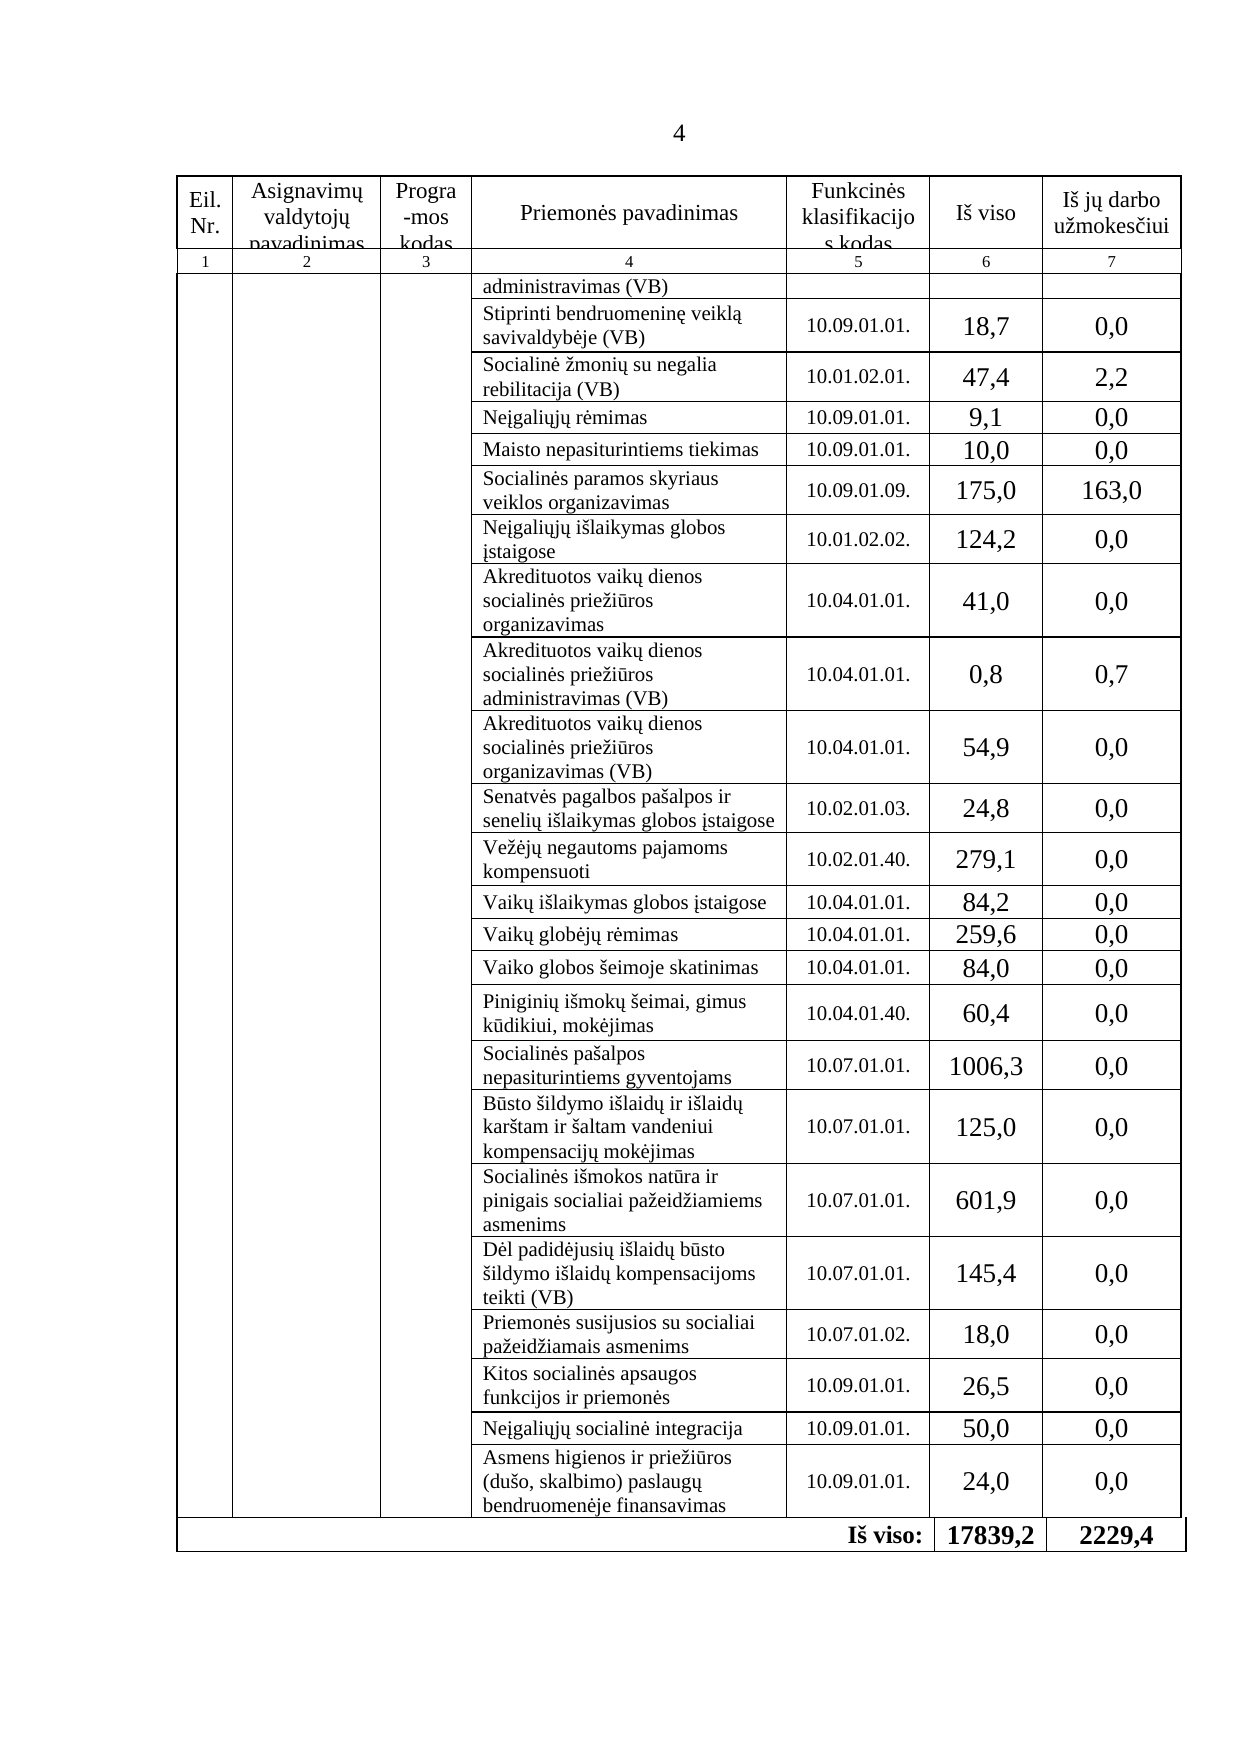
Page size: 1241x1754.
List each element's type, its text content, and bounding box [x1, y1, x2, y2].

table_cell [1209, 1040, 1214, 1089]
table_cell 60,4 [930, 985, 1042, 1040]
table_cell [381, 274, 471, 1517]
table_cell 10.07.01.01. [787, 1041, 929, 1089]
table_cell Akredituotos vaikų dienos socialinės priežiūros organizavimas (VB) [472, 711, 786, 783]
table_cell [1209, 984, 1214, 1040]
table_cell 0,0 [1043, 299, 1180, 351]
table_header Eil. Nr. [178, 177, 232, 248]
table_cell [1182, 273, 1209, 298]
table_cell Socialinės paramos skyriaus veiklos organizavimas [472, 466, 786, 514]
table_cell Vaikų globėjų rėmimas [472, 919, 786, 949]
table_cell 0,0 [1043, 985, 1180, 1040]
table_cell Stiprinti bendruomeninę veiklą savivaldybėje (VB) [472, 299, 786, 351]
table_cell Vaikų išlaikymas globos įstaigose [472, 886, 786, 917]
table_cell 10.09.01.01. [787, 1359, 929, 1411]
table_cell 124,2 [930, 515, 1042, 563]
table_cell 10.02.01.03. [787, 784, 929, 832]
table_cell 10.02.01.40. [787, 833, 929, 885]
table_cell 10.07.01.01. [787, 1164, 929, 1236]
table_cell [1182, 351, 1209, 401]
table_cell Neįgaliųjų išlaikymas globos įstaigose [472, 515, 786, 563]
table_cell 41,0 [930, 564, 1042, 636]
table_cell 17839,2 [935, 1518, 1046, 1551]
table_cell 0,0 [1043, 951, 1180, 984]
table_cell 10.07.01.01. [787, 1090, 929, 1163]
table_cell [1209, 1358, 1214, 1411]
table_cell 0,0 [1043, 1359, 1180, 1411]
table_cell [1209, 710, 1214, 783]
table_cell [1209, 1411, 1214, 1443]
table_cell 2229,4 [1047, 1517, 1185, 1551]
table_cell [1182, 1309, 1209, 1358]
table_cell [1209, 433, 1214, 465]
table_cell 5 [787, 249, 929, 273]
table_cell [1182, 401, 1209, 433]
table_cell 2 [233, 249, 380, 273]
table_cell [1182, 783, 1209, 832]
table_cell [1182, 248, 1209, 273]
table_header Iš viso [930, 177, 1042, 248]
table_cell 24,0 [930, 1445, 1042, 1517]
table_cell 0,0 [1043, 1310, 1180, 1358]
table_cell [1209, 298, 1214, 351]
table_cell 47,4 [930, 353, 1042, 401]
table_cell 10.04.01.01. [787, 564, 929, 636]
table_cell [1182, 984, 1209, 1040]
table_cell 0,0 [1043, 1041, 1180, 1089]
table_cell Vaiko globos šeimoje skatinimas [472, 951, 786, 984]
table_header Funkcinės klasifikacijos kodas [787, 177, 929, 248]
table_cell 0,0 [1043, 833, 1180, 885]
table_cell [1182, 220, 1209, 248]
table_cell 10.09.01.01. [787, 434, 929, 465]
table_cell 175,0 [930, 466, 1042, 514]
table_cell 0,0 [1043, 1237, 1180, 1309]
table_cell Maisto nepasiturintiems tiekimas [472, 434, 786, 465]
table_cell 10.07.01.01. [787, 1237, 929, 1309]
table_cell 84,2 [930, 886, 1042, 917]
table_cell 10.04.01.01. [787, 919, 929, 949]
table_cell [1209, 918, 1214, 949]
table_cell 18,7 [930, 299, 1042, 351]
table_cell administravimas (VB) [472, 274, 786, 298]
table_cell 259,6 [930, 919, 1042, 949]
table_cell [1182, 832, 1209, 885]
table_cell 10.01.02.01. [787, 353, 929, 401]
table_cell [1182, 514, 1209, 563]
table_cell 0,0 [1043, 1413, 1180, 1443]
table_header [1209, 175, 1214, 219]
table_cell [1182, 465, 1209, 514]
table_cell 18,0 [930, 1310, 1042, 1358]
table_cell [1209, 1163, 1214, 1236]
table_cell 7 [1043, 249, 1181, 273]
table_cell 10.09.01.01. [787, 299, 929, 351]
table_cell Neįgaliųjų socialinė integracija [472, 1413, 786, 1443]
table_cell 0,0 [1043, 1445, 1180, 1517]
table_cell [787, 274, 929, 298]
table_cell Neįgaliųjų rėmimas [472, 402, 786, 433]
table_cell 1 [178, 249, 232, 273]
table_cell [1182, 563, 1209, 636]
table_cell Akredituotos vaikų dienos socialinės priežiūros administravimas (VB) [472, 638, 786, 710]
table_cell 163,0 [1043, 466, 1180, 514]
table_cell Socialinės pašalpos nepasiturintiems gyventojams [472, 1041, 786, 1089]
table_cell [1209, 220, 1214, 248]
table_cell Socialinė žmonių su negalia rebilitacija (VB) [472, 353, 786, 401]
table_cell [1187, 1517, 1214, 1551]
table_cell [1209, 465, 1214, 514]
table_cell [1209, 885, 1214, 917]
table_cell Vežėjų negautoms pajamoms kompensuoti [472, 833, 786, 885]
table_cell 10.04.01.01. [787, 711, 929, 783]
table_cell Priemonės susijusios su socialiai pažeidžiamais asmenims [472, 1310, 786, 1358]
table_cell [1209, 248, 1214, 273]
table_cell Iš viso: [178, 1518, 934, 1551]
table_cell [1209, 1444, 1214, 1517]
table_cell 0,0 [1043, 402, 1180, 433]
table_cell [1209, 950, 1214, 984]
table_cell 0,0 [1043, 1164, 1180, 1236]
table_cell 10.09.01.01. [787, 1413, 929, 1443]
table_cell 0,0 [1043, 434, 1180, 465]
table_cell [1182, 1444, 1209, 1517]
table_cell [1209, 1089, 1214, 1163]
table_cell 0,8 [930, 638, 1042, 710]
table_cell 2,2 [1043, 353, 1180, 401]
table_cell 10.04.01.40. [787, 985, 929, 1040]
table_cell [1182, 1089, 1209, 1163]
table_cell 4 [472, 249, 786, 273]
table_cell [1043, 274, 1180, 298]
table_cell [1182, 433, 1209, 465]
table_cell [930, 274, 1042, 298]
table_cell Socialinės išmokos natūra ir pinigais socialiai pažeidžiamiems asmenims [472, 1164, 786, 1236]
table_cell 0,0 [1043, 784, 1180, 832]
table_cell [1209, 273, 1214, 298]
table_cell 10.09.01.09. [787, 466, 929, 514]
table_header Iš jų darbo užmokesčiui [1043, 177, 1180, 248]
table_cell Kitos socialinės apsaugos funkcijos ir priemonės [472, 1359, 786, 1411]
table_cell [1182, 1411, 1209, 1443]
table_cell 10.09.01.01. [787, 1445, 929, 1517]
table_cell 0,0 [1043, 711, 1180, 783]
table_cell 125,0 [930, 1090, 1042, 1163]
table_cell [1209, 832, 1214, 885]
table_cell 50,0 [930, 1413, 1042, 1443]
table_cell 10.01.02.02. [787, 515, 929, 563]
table_cell 54,9 [930, 711, 1042, 783]
table_cell [1209, 783, 1214, 832]
table_cell 10.04.01.01. [787, 638, 929, 710]
table_cell 9,1 [930, 402, 1042, 433]
table_cell [1182, 1358, 1209, 1411]
table_cell [1182, 918, 1209, 949]
table_cell 145,4 [930, 1237, 1042, 1309]
table_header Progra-mos kodas [381, 177, 471, 248]
table_cell Piniginių išmokų šeimai, gimus kūdikiui, mokėjimas [472, 985, 786, 1040]
table_cell 0,7 [1043, 638, 1180, 710]
table_cell 3 [381, 249, 471, 273]
table_cell Būsto šildymo išlaidų ir išlaidų karštam ir šaltam vandeniui kompensacijų mokėjimas [472, 1090, 786, 1163]
table_cell 0,0 [1043, 1090, 1180, 1163]
table_cell 601,9 [930, 1164, 1042, 1236]
table_header [1186, 175, 1209, 219]
table_cell 0,0 [1043, 886, 1180, 917]
table_cell Akredituotos vaikų dienos socialinės priežiūros organizavimas [472, 564, 786, 636]
table_cell 1006,3 [930, 1041, 1042, 1089]
table_cell Dėl padidėjusių išlaidų būsto šildymo išlaidų kompensacijoms teikti (VB) [472, 1237, 786, 1309]
table_cell 10,0 [930, 434, 1042, 465]
table_cell Asmens higienos ir priežiūros (dušo, skalbimo) paslaugų bendruomenėje finansavimas [472, 1445, 786, 1517]
table_cell 0,0 [1043, 564, 1180, 636]
table_header Priemonės pavadinimas [472, 177, 786, 248]
table_cell [1182, 710, 1209, 783]
table_cell Senatvės pagalbos pašalpos ir senelių išlaikymas globos įstaigose [472, 784, 786, 832]
table_cell [1209, 636, 1214, 710]
table_cell [1182, 1236, 1209, 1309]
table_header Asignavimų valdytojų pavadinimas [233, 177, 380, 248]
table_cell [1209, 563, 1214, 636]
table_cell 10.04.01.01. [787, 886, 929, 917]
table_cell 6 [930, 249, 1042, 273]
table_cell [1182, 298, 1209, 351]
table_cell [1209, 401, 1214, 433]
table_cell [233, 274, 380, 1517]
table_cell 24,8 [930, 784, 1042, 832]
table_cell [178, 274, 232, 1517]
table_cell 0,0 [1043, 515, 1180, 563]
table_cell 10.04.01.01. [787, 951, 929, 984]
table_cell [1209, 1309, 1214, 1358]
table_cell [1209, 514, 1214, 563]
table_cell [1182, 636, 1209, 710]
table_cell [1209, 351, 1214, 401]
table_cell 10.07.01.02. [787, 1310, 929, 1358]
table_cell [1182, 1163, 1209, 1236]
table_cell 84,0 [930, 951, 1042, 984]
table_cell 0,0 [1043, 919, 1180, 949]
table_cell [1182, 950, 1209, 984]
table_cell [1182, 885, 1209, 917]
table_header [1182, 175, 1186, 219]
table_cell [1182, 1040, 1209, 1089]
table_cell [1209, 1236, 1214, 1309]
table_cell 279,1 [930, 833, 1042, 885]
table_cell 26,5 [930, 1359, 1042, 1411]
table_cell 10.09.01.01. [787, 402, 929, 433]
